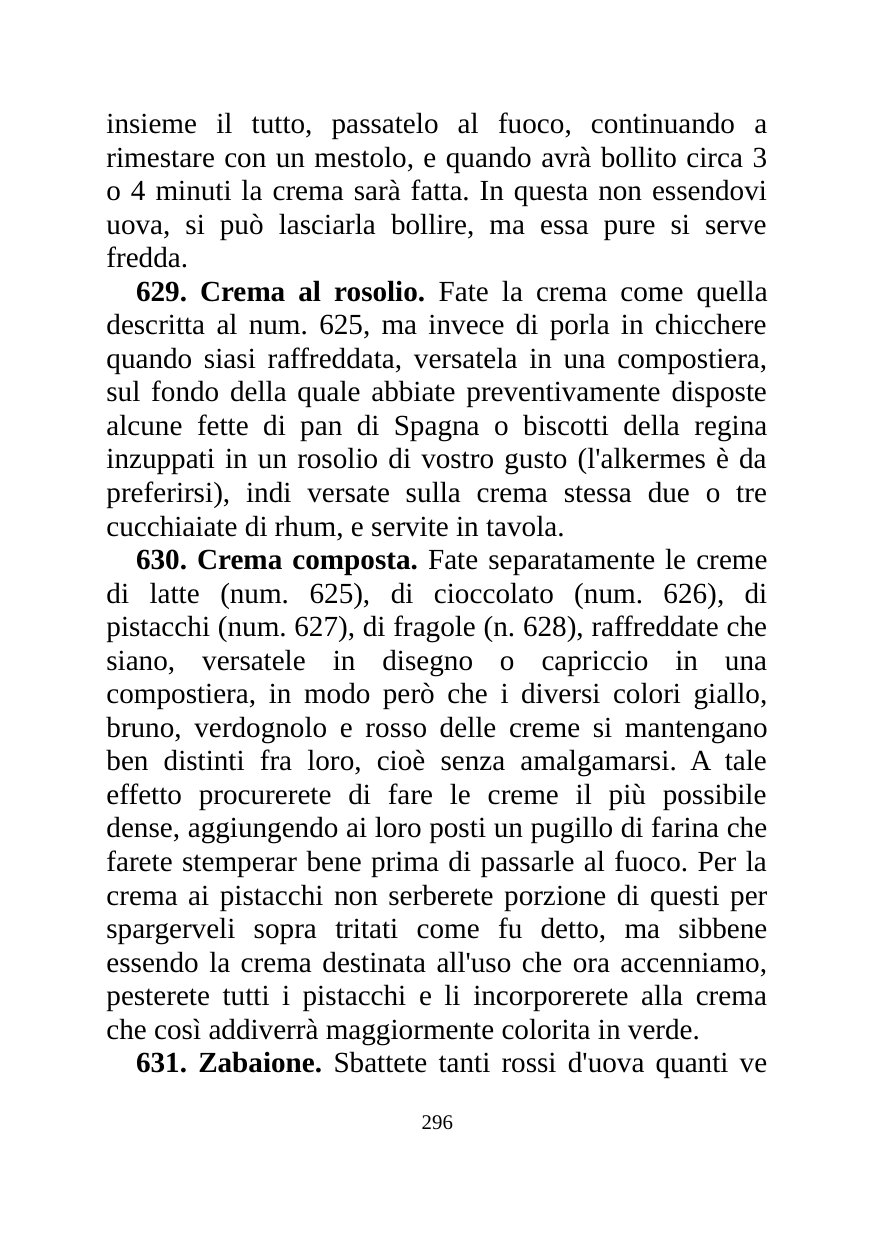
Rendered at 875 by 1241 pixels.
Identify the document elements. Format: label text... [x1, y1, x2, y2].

text insieme il tutto, passatelo al fuoco, continuando a rimestare con un mestolo, e quando avrà bollito circa 3 o 4 minuti la crema sarà fatta. In questa non essendovi uova, si può lasciarla bollire, ma essa pure si serve fredda. [106, 106, 768, 274]
text 630. Crema composta. Fate separatamente le creme di latte (num. 625), di cioccolato (num. 626), di pistacchi (num. 627), di fragole (n. 628), raffreddate che siano, versatele in disegno o capriccio in una compostiera, in modo però che i diversi colori giallo, bruno, verdognolo e rosso delle creme si mantengano ben distinti fra loro, cioè senza amalgamarsi. A tale effetto procurerete di fare le creme il più possibile dense, aggiungendo ai loro posti un pugillo di farina che farete stemperar bene prima di passarle al fuoco. Per la crema ai pistacchi non serberete porzione di questi per spargerveli sopra tritati come fu detto, ma sibbene essendo la crema destinata all'uso che ora accenniamo, pesterete tutti i pistacchi e li incorporerete alla crema che così addiverrà maggiormente colorita in verde. [106, 542, 768, 1045]
text 629. Crema al rosolio. Fate la crema come quella descritta al num. 625, ma invece di porla in chicchere quando siasi raffreddata, versatela in una compostiera, sul fondo della quale abbiate preventivamente disposte alcune fette di pan di Spagna o biscotti della regina inzuppati in un rosolio di vostro gusto (l'alkermes è da preferirsi), indi versate sulla crema stessa due o tre cucchiaiate di rhum, e servite in tavola. [106, 274, 768, 542]
text 631. Zabaione. Sbattete tanti rossi d'uova quanti ve [106, 1045, 768, 1079]
